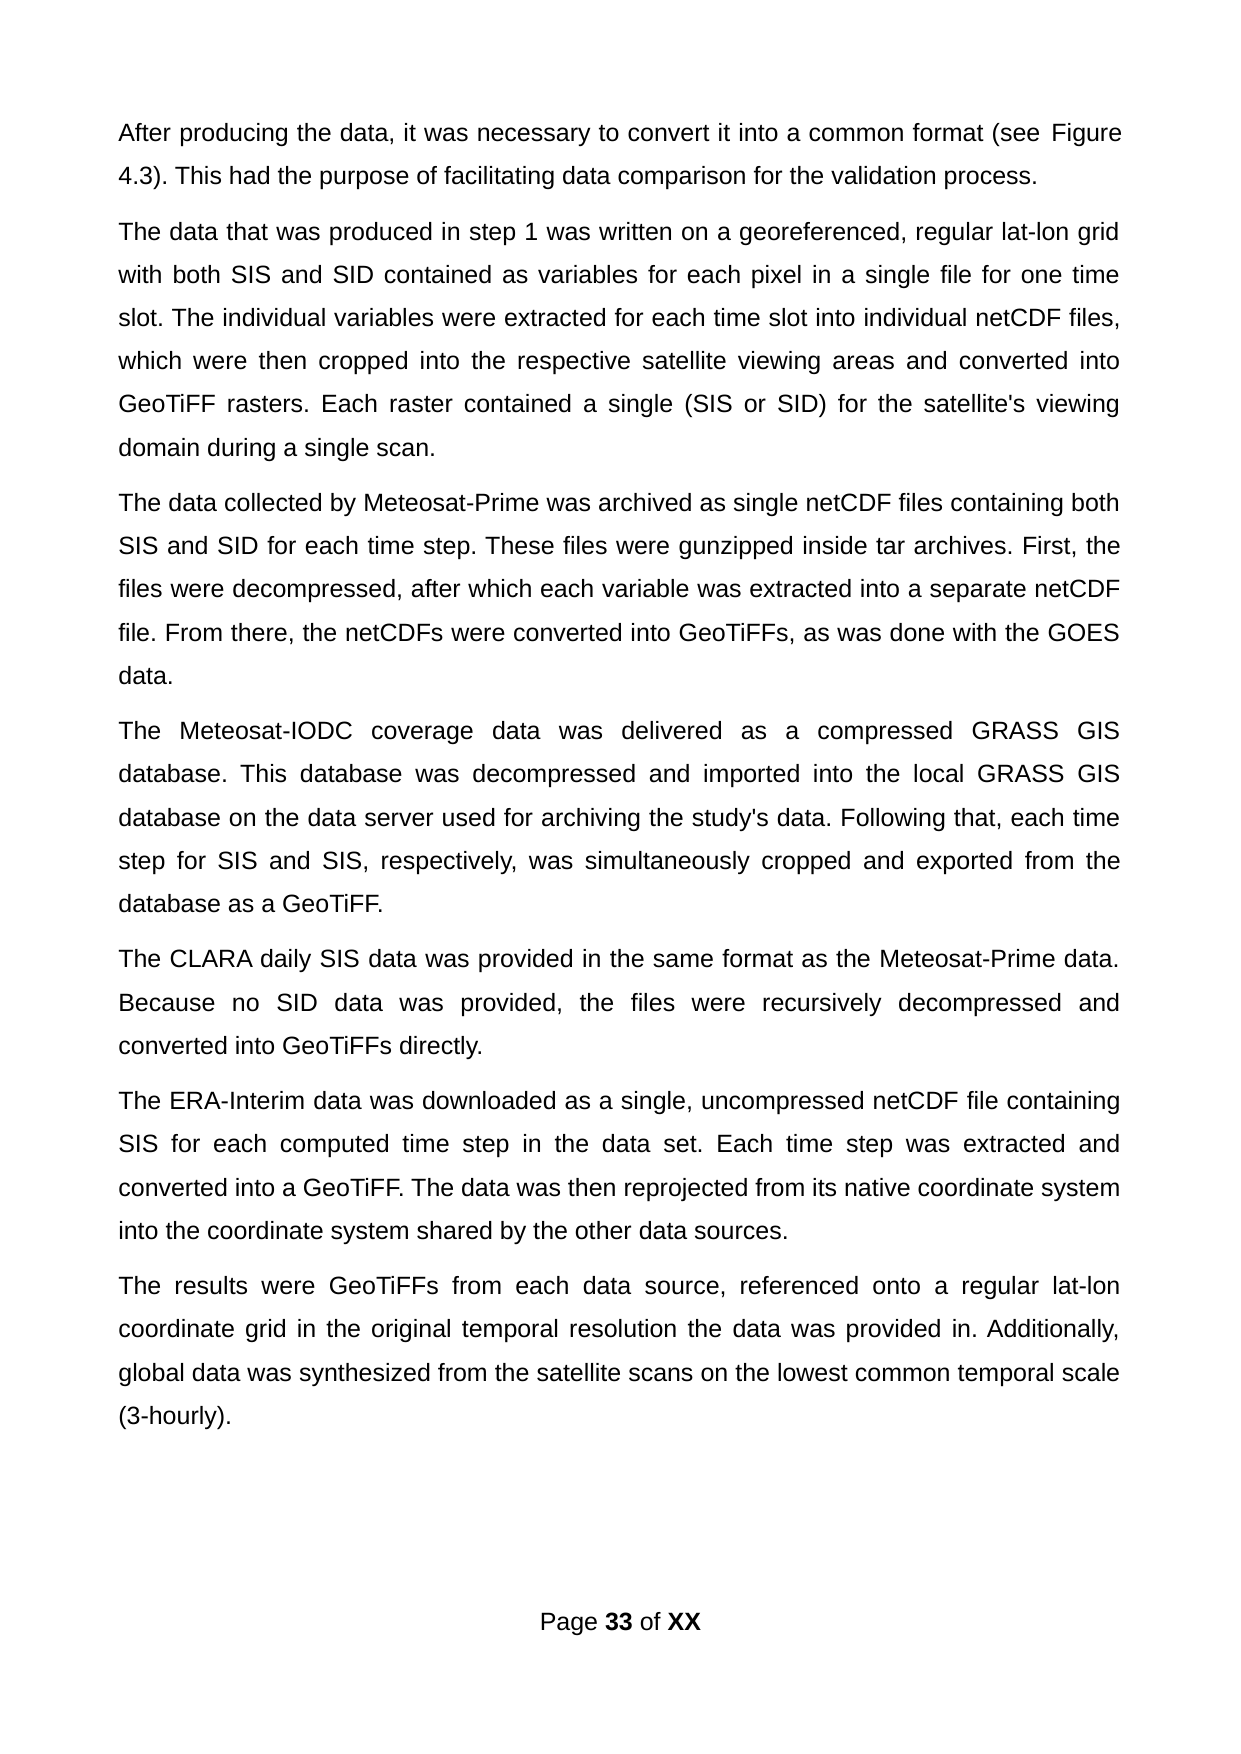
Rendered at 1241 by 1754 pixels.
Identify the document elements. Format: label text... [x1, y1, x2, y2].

text The Meteosat-IODC coverage data was delivered as a compressed GRASS GIS database. This database was decompressed and imported into the local GRASS GIS database on the data server used for archiving the study's data. Following that, each time step for SIS and SIS, respectively, was simultaneously cropped and exported from the database as a GeoTiFF. [118, 716, 1122, 917]
text The ERA-Interim data was downloaded as a single, uncompressed netCDF file containing SIS for each computed time step in the data set. Each time step was extracted and converted into a GeoTiFF. The data was then reprojected from its native coordinate system into the coordinate system shared by the other data sources. [118, 1086, 1122, 1244]
text The data collected by Meteosat-Prime was archived as single netCDF files containing both SIS and SID for each time step. These files were gunzipped inside tar archives. First, the files were decompressed, after which each variable was extracted into a separate netCDF file. From there, the netCDFs were converted into GeoTiFFs, as was done with the GOES data. [118, 488, 1122, 689]
text The results were GeoTiFFs from each data source, referenced onto a regular lat-lon coordinate grid in the original temporal resolution the data was provided in. Additionally, global data was synthesized from the satellite scans on the lowest common temporal scale (3-hourly). [118, 1271, 1122, 1429]
text After producing the data, it was necessary to convert it into a common format (see Figure 4.3). This had the purpose of facilitating data comparison for the validation process. [118, 118, 1122, 190]
text The CLARA daily SIS data was provided in the same format as the Meteosat-Prime data. Because no SID data was provided, the files were recursively decompressed and converted into GeoTiFFs directly. [118, 944, 1122, 1059]
text The data that was produced in step 1 was written on a georeferenced, regular lat-lon grid with both SIS and SID contained as variables for each pixel in a single file for one time slot. The individual variables were extracted for each time slot into individual netCDF files, which were then cropped into the respective satellite viewing areas and converted into GeoTiFF rasters. Each raster contained a single (SIS or SID) for the satellite's viewing domain during a single scan. [118, 217, 1122, 461]
